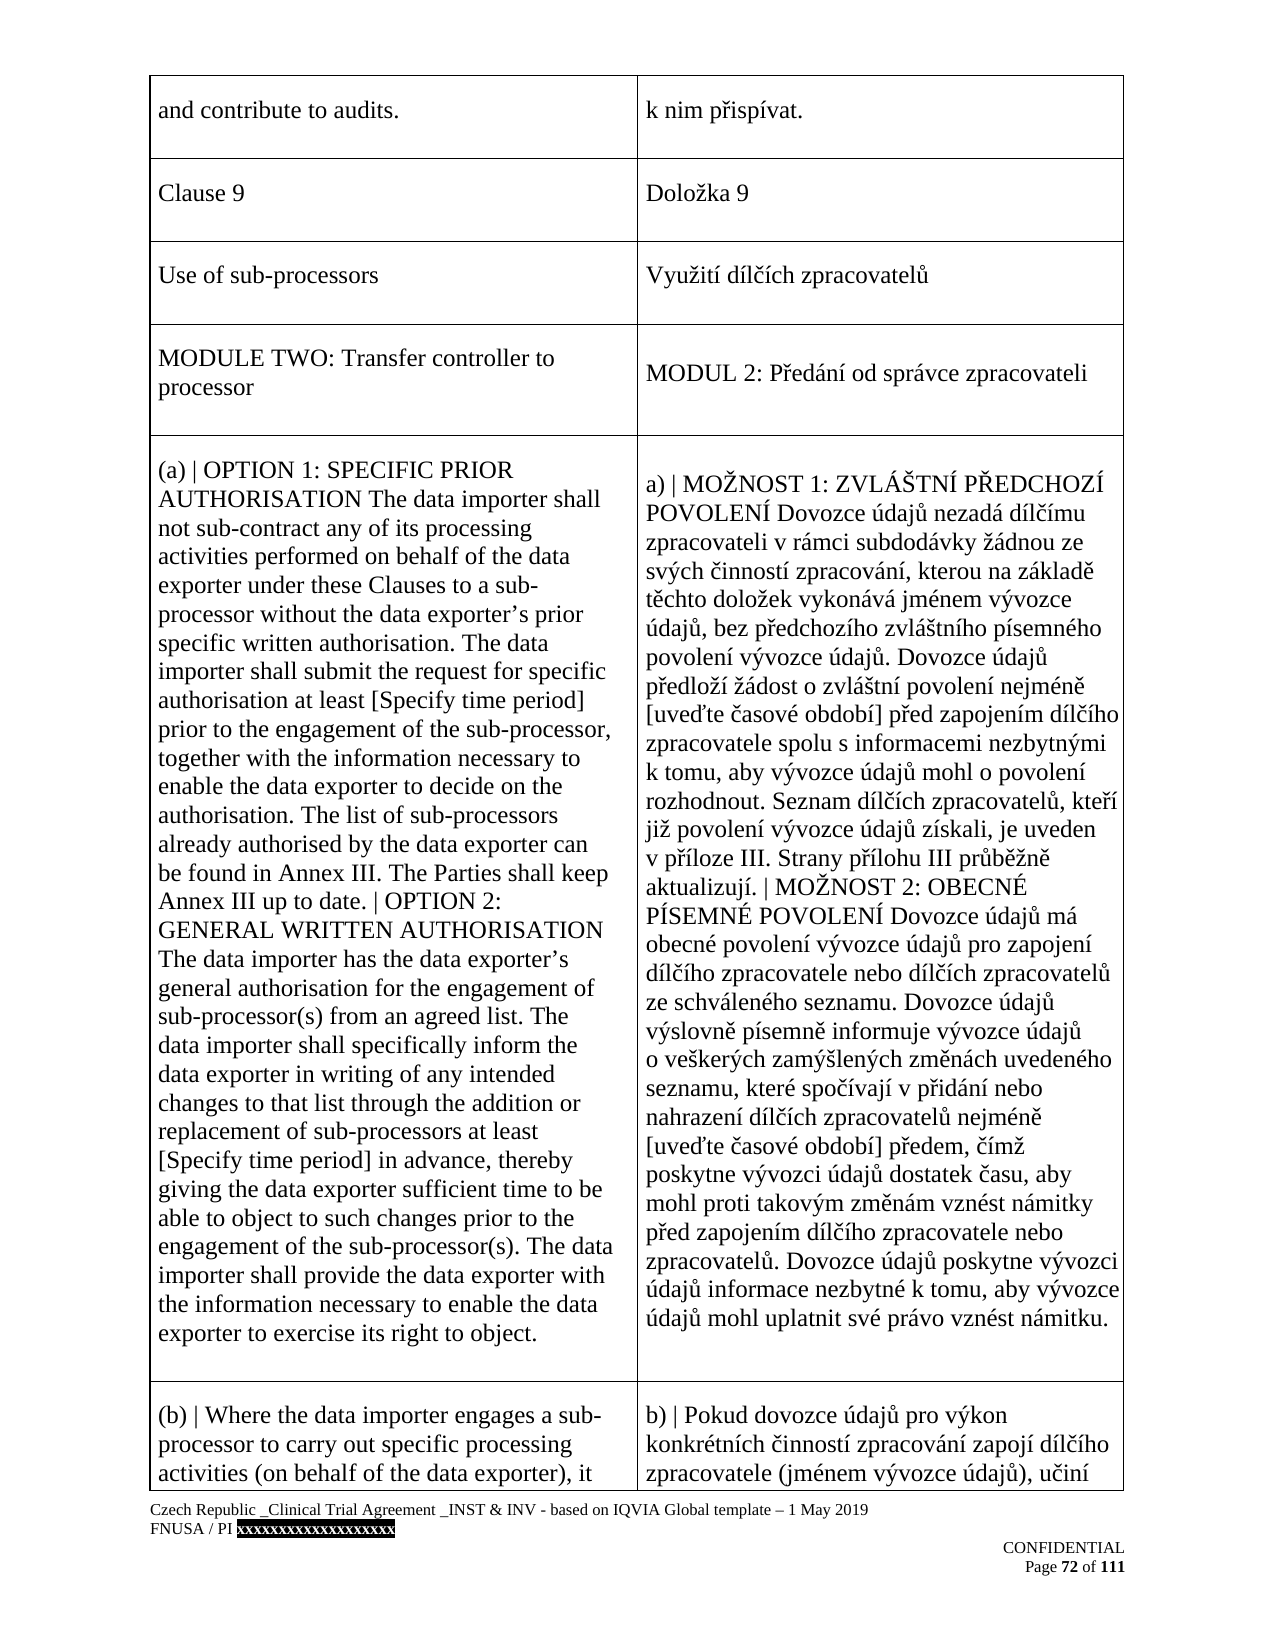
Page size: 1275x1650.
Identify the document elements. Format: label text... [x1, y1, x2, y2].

table_cell b) | Pokud dovozce údajů pro výkon konkrétních činností zpracování zapojí dílčího zpracovatele (jménem vývozce údajů), učiní [638, 1382, 1123, 1490]
table_cell k nim přispívat. [638, 76, 1123, 158]
table_cell Use of sub-processors [151, 242, 637, 324]
table_cell (a) | OPTION 1: SPECIFIC PRIOR AUTHORISATION The data importer shall not sub-contract any of its processing activities performed on behalf of the data exporter under these Clauses to a sub-processor without the data exporter’s prior specific written authorisation. The data importer shall submit the request for specific authorisation at least [Specify time period] prior to the engagement of the sub-processor, together with the information necessary to enable the data exporter to decide on the authorisation. The list of sub-processors already authorised by the data exporter can be found in Annex III. The Parties shall keep Annex III up to date. | OPTION 2: GENERAL WRITTEN AUTHORISATION The data importer has the data exporter’s general authorisation for the engagement of sub-processor(s) from an agreed list. The data importer shall specifically inform the data exporter in writing of any intended changes to that list through the addition or replacement of sub-processors at least [Specify time period] in advance, thereby giving the data exporter sufficient time to be able to object to such changes prior to the engagement of the sub-processor(s). The data importer shall provide the data exporter with the information necessary to enable the data exporter to exercise its right to object. [151, 436, 637, 1381]
table_cell (b) | Where the data importer engages a sub-processor to carry out specific processing activities (on behalf of the data exporter), it [151, 1382, 637, 1490]
table_cell MODUL 2: Předání od správce zpracovateli [638, 325, 1123, 435]
table_cell Využití dílčích zpracovatelů [638, 242, 1123, 324]
table_cell a) | MOŽNOST 1: ZVLÁŠTNÍ PŘEDCHOZÍ POVOLENÍ Dovozce údajů nezadá dílčímu zpracovateli v rámci subdodávky žádnou ze svých činností zpracování, kterou na základě těchto doložek vykonává jménem vývozce údajů, bez předchozího zvláštního písemného povolení vývozce údajů. Dovozce údajů předloží žádost o zvláštní povolení nejméně [uveďte časové období] před zapojením dílčího zpracovatele spolu s informacemi nezbytnými k tomu, aby vývozce údajů mohl o povolení rozhodnout. Seznam dílčích zpracovatelů, kteří již povolení vývozce údajů získali, je uveden v příloze III. Strany přílohu III průběžně aktualizují. | MOŽNOST 2: OBECNÉ PÍSEMNÉ POVOLENÍ Dovozce údajů má obecné povolení vývozce údajů pro zapojení dílčího zpracovatele nebo dílčích zpracovatelů ze schváleného seznamu. Dovozce údajů výslovně písemně informuje vývozce údajů o veškerých zamýšlených změnách uvedeného seznamu, které spočívají v přidání nebo nahrazení dílčích zpracovatelů nejméně [uveďte časové období] předem, čímž poskytne vývozci údajů dostatek času, aby mohl proti takovým změnám vznést námitky před zapojením dílčího zpracovatele nebo zpracovatelů. Dovozce údajů poskytne vývozci údajů informace nezbytné k tomu, aby vývozce údajů mohl uplatnit své právo vznést námitku. [638, 436, 1123, 1381]
table_cell Clause 9 [151, 159, 637, 241]
table_cell and contribute to audits. [151, 76, 637, 158]
table_cell Doložka 9 [638, 159, 1123, 241]
table_cell MODULE TWO: Transfer controller to processor [151, 325, 637, 435]
